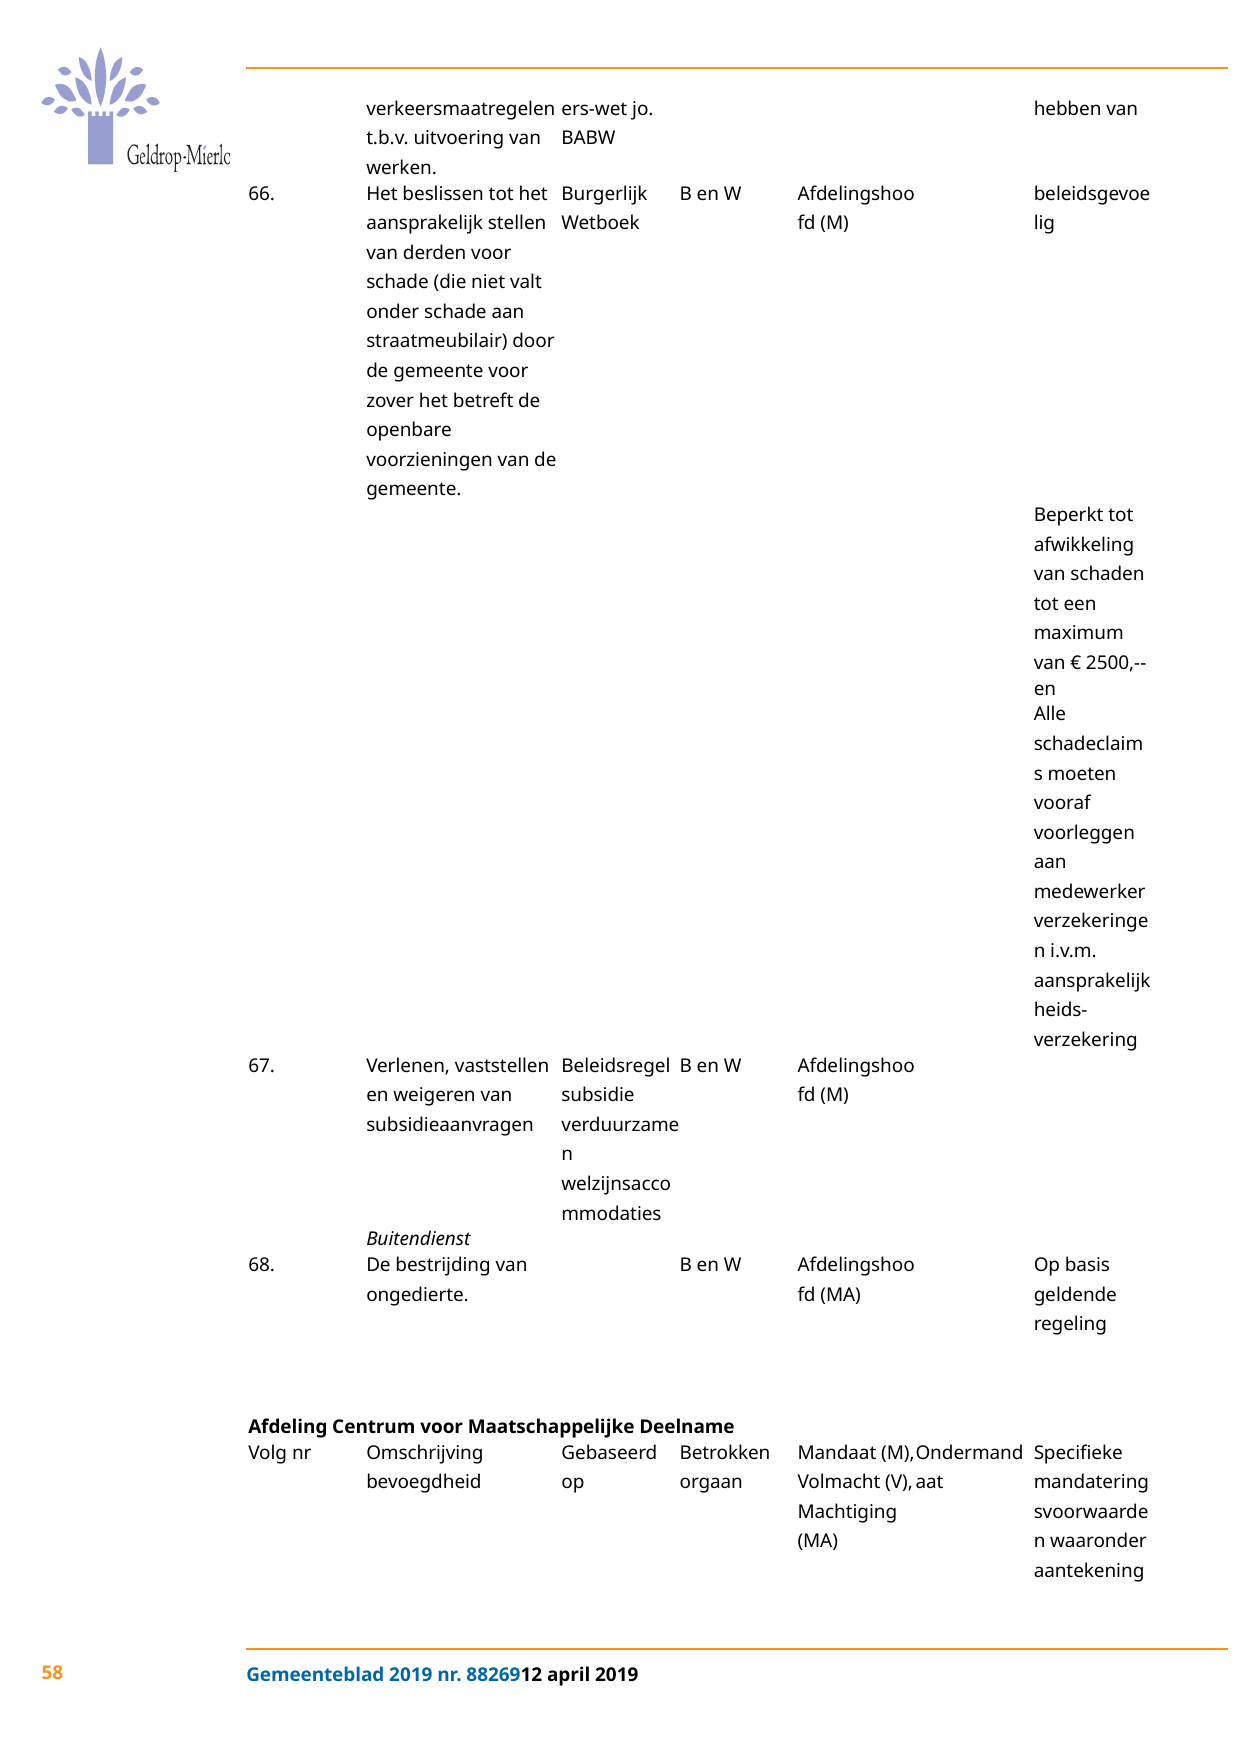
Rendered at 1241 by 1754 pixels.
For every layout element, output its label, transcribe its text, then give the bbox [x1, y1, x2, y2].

table_cell [366, 1362, 561, 1387]
table_cell [797, 1388, 915, 1413]
table_cell [915, 180, 1033, 501]
table_cell Afdeling Centrum voor Maatschappelijke Deelname [248, 1413, 1152, 1439]
table_cell [248, 1225, 366, 1251]
table_cell hebben van [1034, 95, 1152, 180]
table_cell Mandaat (M), Volmacht (V), Machtiging (MA) [797, 1439, 915, 1583]
table_cell beleidsgevoelig [1034, 180, 1152, 501]
table_cell [248, 675, 366, 701]
table_cell en [1034, 675, 1152, 701]
table_cell Alle schadeclaims moeten vooraf voorleggen aan medewerker verzekeringen i.v.m. aansprakelijkheids- verzekering [1034, 701, 1152, 1052]
table_cell [366, 675, 561, 701]
table_cell [561, 1388, 679, 1413]
table_cell [248, 1362, 366, 1387]
table_cell Beleidsregel subsidie verduurzamen welzijnsaccommodaties [561, 1052, 679, 1225]
table_cell [1034, 1052, 1152, 1225]
table_cell [561, 675, 679, 701]
table_cell B en W [679, 1251, 797, 1336]
table_cell Gebaseerd op [561, 1439, 679, 1583]
table_cell Op basis geldende regeling [1034, 1251, 1152, 1336]
table_cell [561, 1225, 679, 1251]
table_cell [366, 501, 561, 675]
table_cell [248, 1336, 366, 1362]
table_cell [561, 501, 679, 675]
table_cell [679, 701, 797, 1052]
table_cell [797, 675, 915, 701]
table_cell [915, 1336, 1033, 1362]
table_cell Afdelingshoofd (M) [797, 1052, 915, 1225]
table_cell 68. [248, 1251, 366, 1336]
table_cell [679, 95, 797, 180]
table_cell B en W [679, 180, 797, 501]
table_cell ers-wet jo. BABW [561, 95, 679, 180]
table_cell [679, 1362, 797, 1387]
table_cell Buitendienst [366, 1225, 561, 1251]
table_cell Afdelingshoofd (MA) [797, 1251, 915, 1336]
table_cell [1034, 1388, 1152, 1413]
table_cell [1034, 1225, 1152, 1251]
table_cell [797, 501, 915, 675]
table_cell Specifieke mandateringsvoorwaarden waaronder aantekening [1034, 1439, 1152, 1583]
table_cell [797, 1336, 915, 1362]
table_cell [366, 701, 561, 1052]
table_cell 66. [248, 180, 366, 501]
table_cell Afdelingshoofd (M) [797, 180, 915, 501]
table_cell [366, 1388, 561, 1413]
table_cell [915, 1225, 1033, 1251]
table_cell [248, 501, 366, 675]
table_cell [561, 1251, 679, 1336]
table_cell [679, 1388, 797, 1413]
table_cell [915, 1362, 1033, 1387]
table_cell [248, 701, 366, 1052]
table_cell verkeersmaatregelen t.b.v. uitvoering van werken. [366, 95, 561, 180]
table_cell Omschrijving bevoegdheid [366, 1439, 561, 1583]
table_cell [797, 95, 915, 180]
table_cell Volg nr [248, 1439, 366, 1583]
table_cell [797, 1362, 915, 1387]
table_cell [248, 95, 366, 180]
table_cell [679, 1225, 797, 1251]
table_cell [915, 1251, 1033, 1336]
picture [41, 47, 231, 172]
table_cell 67. [248, 1052, 366, 1225]
table_cell [797, 1225, 915, 1251]
table_cell [1034, 1362, 1152, 1387]
table_cell [915, 675, 1033, 701]
table_cell Beperkt tot afwikkeling van schaden tot een maximum van € 2500,-- [1034, 501, 1152, 675]
table_cell [366, 1336, 561, 1362]
table_cell [1034, 1336, 1152, 1362]
table_cell [561, 701, 679, 1052]
table_cell [561, 1362, 679, 1387]
table_cell [561, 1336, 679, 1362]
table_cell [915, 501, 1033, 675]
table_cell [915, 701, 1033, 1052]
table_cell De bestrijding van ongedierte. [366, 1251, 561, 1336]
table_cell Burgerlijk Wetboek [561, 180, 679, 501]
table_cell [797, 701, 915, 1052]
table_cell [915, 1052, 1033, 1225]
table_cell [679, 501, 797, 675]
table_cell [679, 675, 797, 701]
table_cell Verlenen, vaststellen en weigeren van subsidieaanvragen [366, 1052, 561, 1225]
table_cell B en W [679, 1052, 797, 1225]
table_cell Het beslissen tot het aansprakelijk stellen van derden voor schade (die niet valt onder schade aan straatmeubilair) door de gemeente voor zover het betreft de openbare voorzieningen van de gemeente. [366, 180, 561, 501]
table_cell [915, 1388, 1033, 1413]
table_cell Ondermandaat [915, 1439, 1033, 1583]
table_cell [915, 95, 1033, 180]
table_cell [248, 1388, 366, 1413]
table_cell Betrokken orgaan [679, 1439, 797, 1583]
table_cell [679, 1336, 797, 1362]
